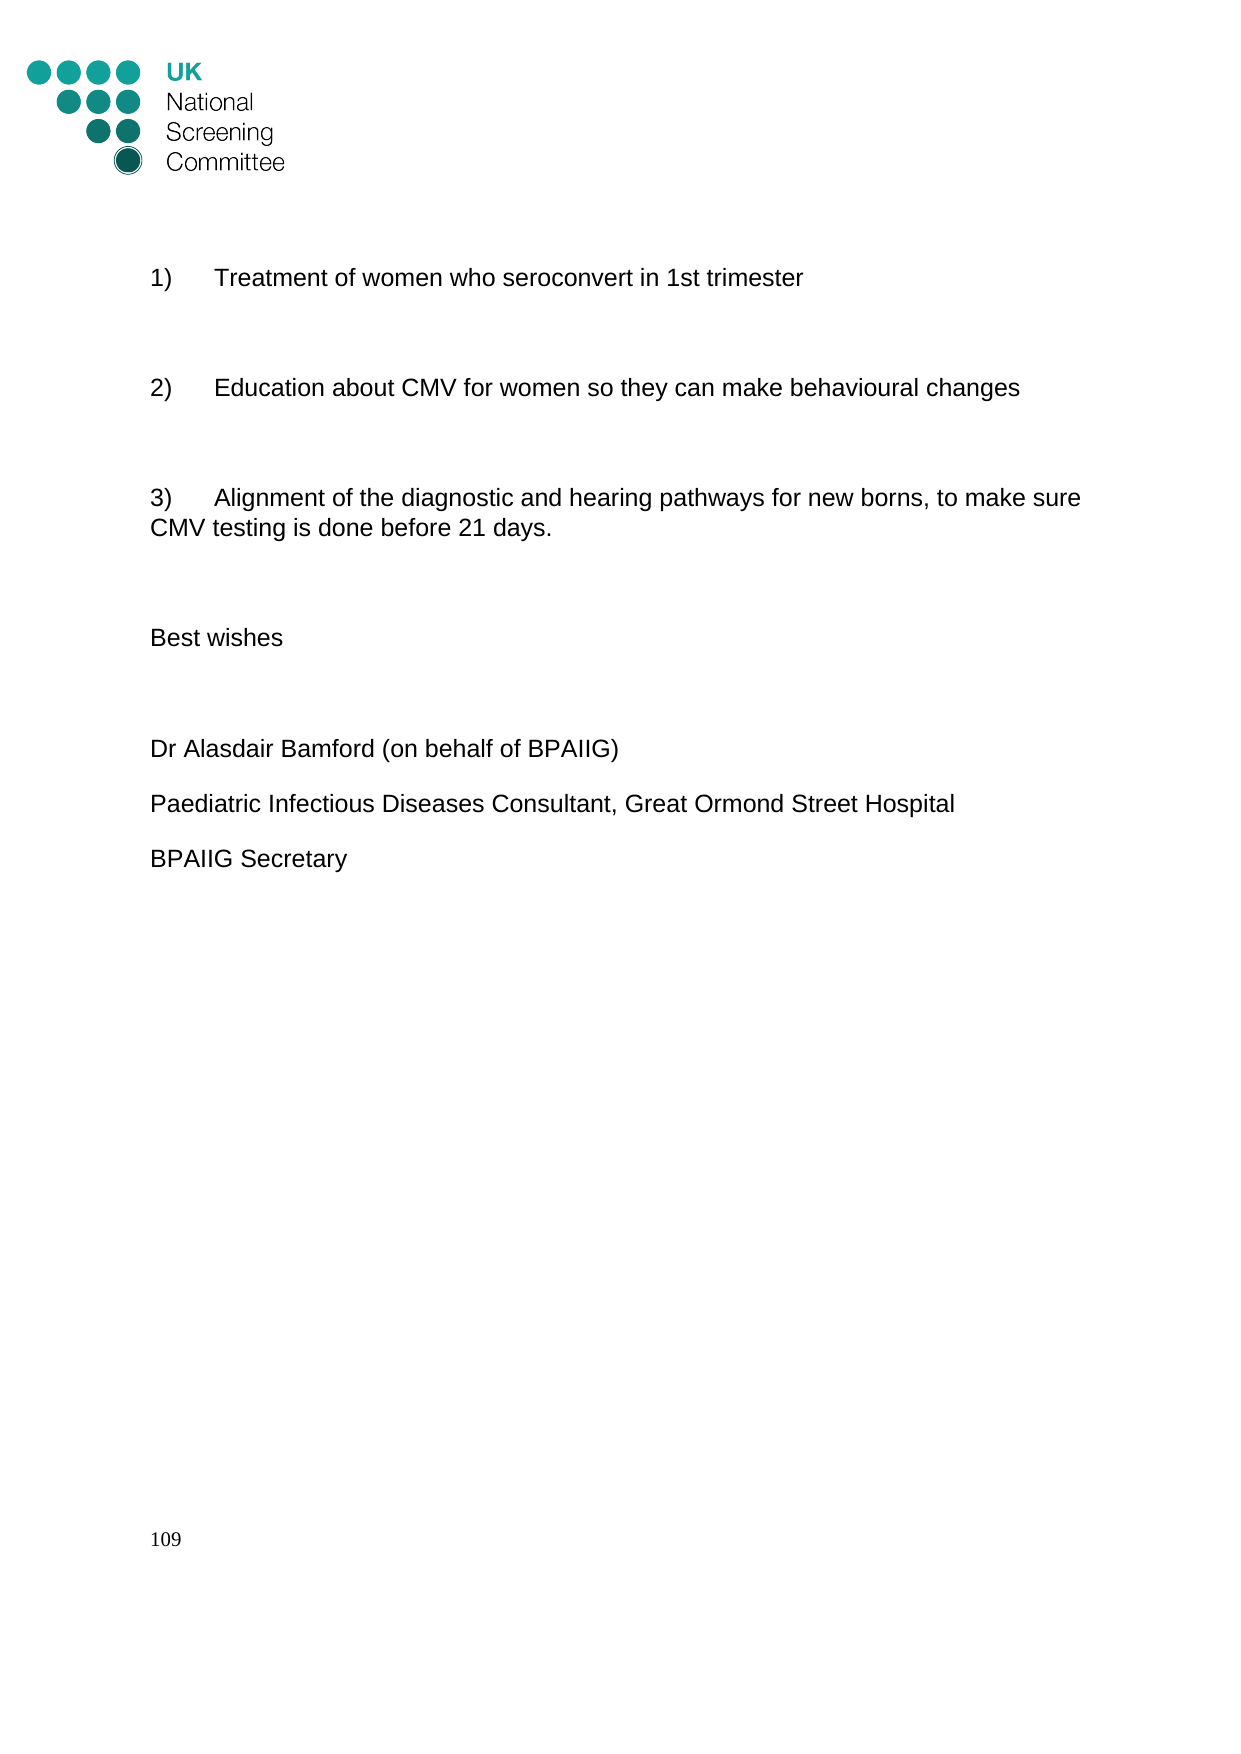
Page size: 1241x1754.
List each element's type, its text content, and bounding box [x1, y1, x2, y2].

text 2) Education about CMV for women so they can make behavioural changes [150, 373, 1090, 402]
text Paediatric Infectious Diseases Consultant, Great Ormond Street Hospital [150, 789, 1090, 817]
text BPAIIG Secretary [150, 844, 1090, 872]
text 1) Treatment of women who seroconvert in 1st trimester [150, 263, 1090, 291]
text 3) Alignment of the diagnostic and hearing pathways for new borns, to make sure CMV testing is done before 21 days. [150, 483, 1090, 542]
text Dr Alasdair Bamford (on behalf of BPAIIG) [150, 733, 1090, 762]
text Best wishes [150, 623, 1090, 652]
